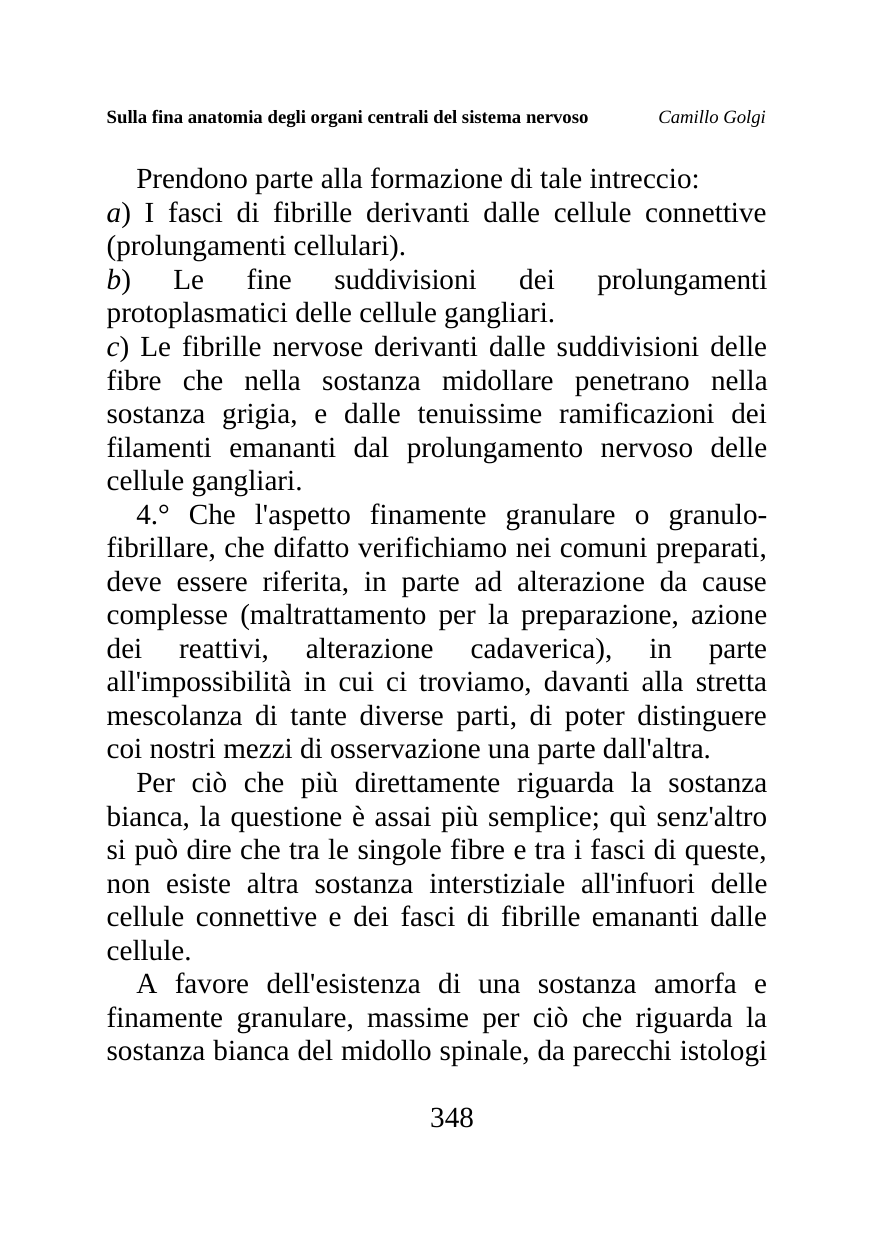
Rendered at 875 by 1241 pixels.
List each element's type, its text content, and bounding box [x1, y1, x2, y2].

text Prendono parte alla formazione di tale intreccio: [106, 161, 768, 195]
text c) Le fibrille nervose derivanti dalle suddivisioni delle fibre che nella sostanza midollare penetrano nella sostanza grigia, e dalle tenuissime ramificazioni dei filamenti emananti dal prolungamento nervoso delle cellule gangliari. [106, 329, 768, 497]
text A favore dell'esistenza di una sostanza amorfa e finamente granulare, massime per ciò che riguarda la sostanza bianca del midollo spinale, da parecchi istologi [106, 966, 768, 1067]
text a) I fasci di fibrille derivanti dalle cellule connettive (prolungamenti cellulari). [106, 195, 768, 262]
text 4.° Che l'aspetto finamente granulare o granulo-fibrillare, che difatto verifichiamo nei comuni preparati, deve essere riferita, in parte ad alterazione da cause complesse (maltrattamento per la preparazione, azione dei reattivi, alterazione cadaverica), in parte all'impossibilità in cui ci troviamo, davanti alla stretta mescolanza di tante diverse parti, di poter distinguere coi nostri mezzi di osservazione una parte dall'altra. [106, 497, 768, 765]
text Per ciò che più direttamente riguarda la sostanza bianca, la questione è assai più semplice; quì senz'altro si può dire che tra le singole fibre e tra i fasci di queste, non esiste altra sostanza interstiziale all'infuori delle cellule connettive e dei fasci di fibrille emananti dalle cellule. [106, 765, 768, 966]
text b) Le fine suddivisioni dei prolungamenti protoplasmatici delle cellule gangliari. [106, 262, 768, 329]
